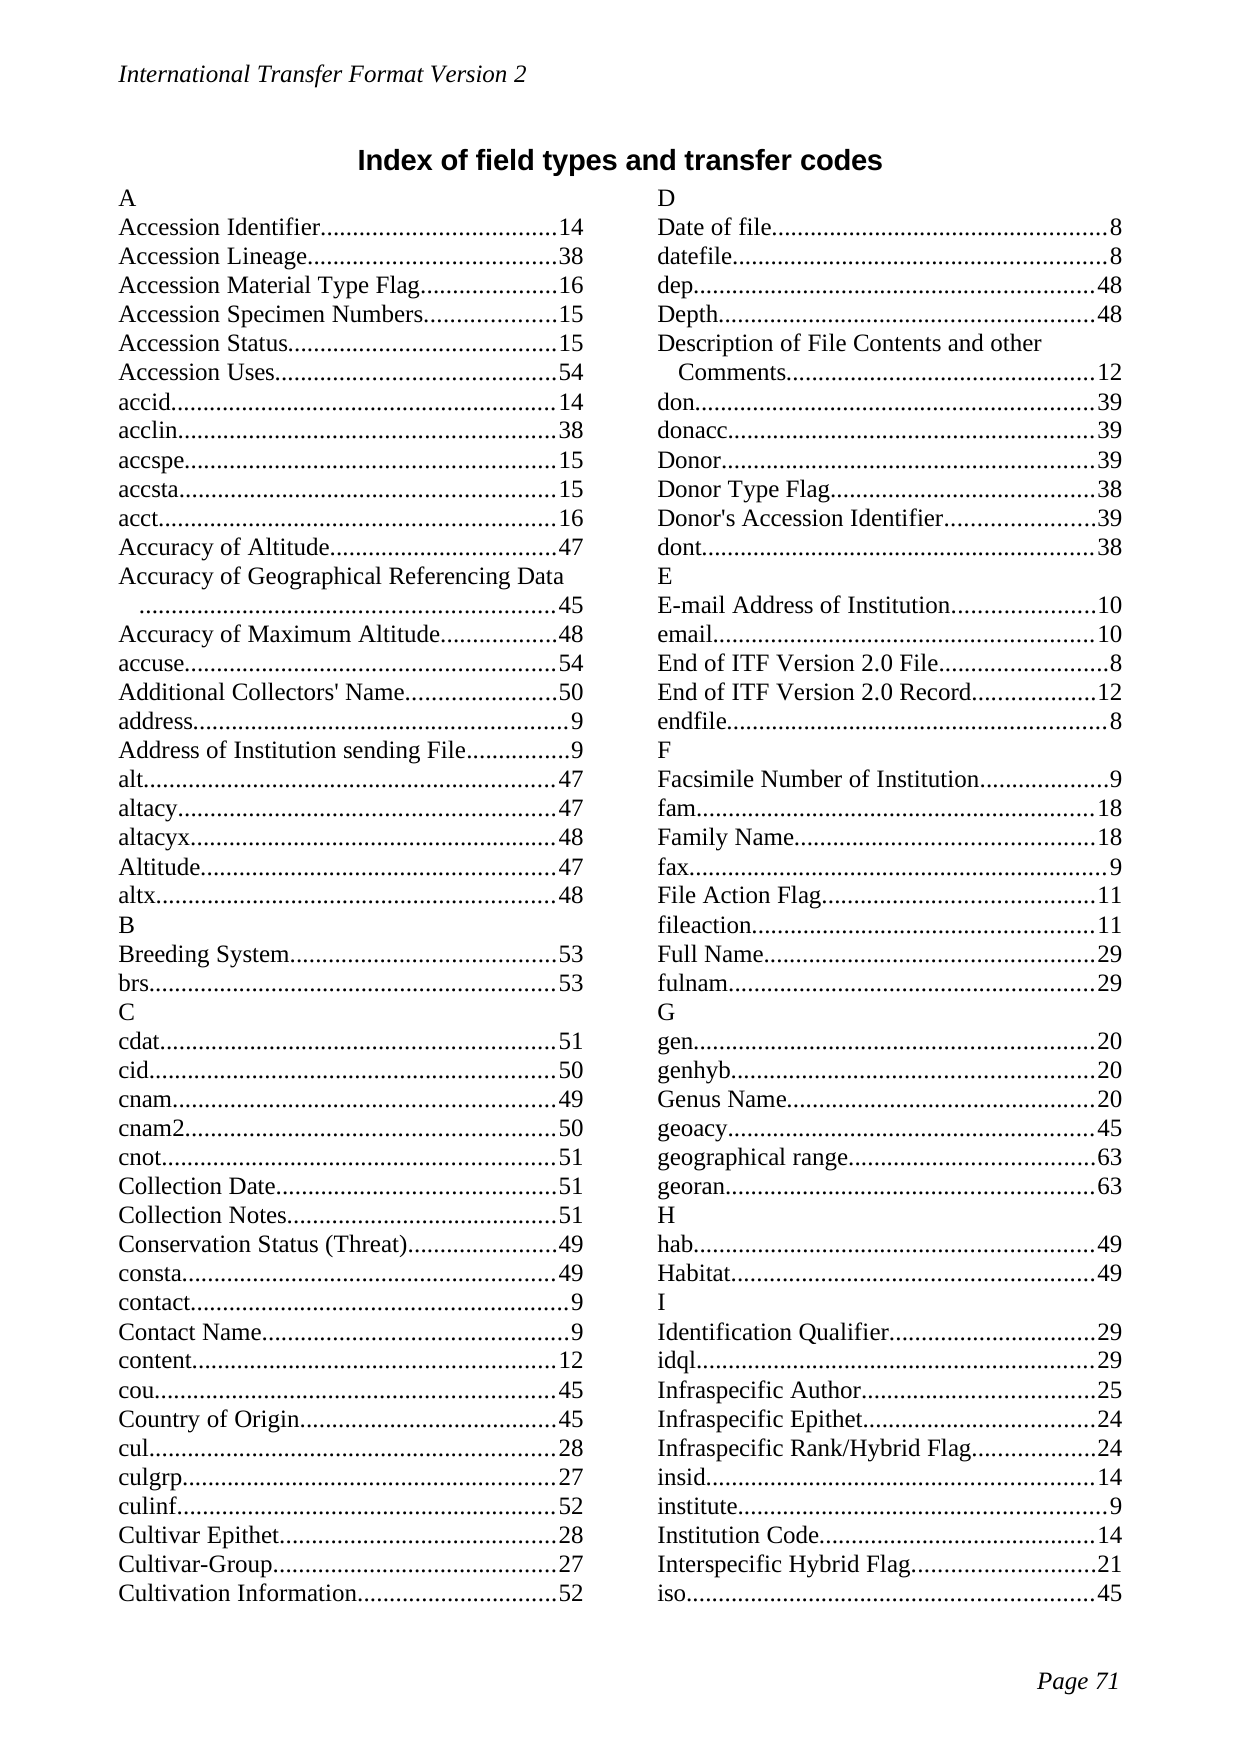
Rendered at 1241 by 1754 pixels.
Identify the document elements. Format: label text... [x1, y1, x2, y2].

text Interspecific Hybrid Flag 21 [657, 1549, 1122, 1578]
text altacyx 48 [118, 822, 583, 851]
text cnam 49 [118, 1084, 583, 1113]
text End of ITF Version 2.0 Record 12 [657, 677, 1122, 706]
text I [657, 1287, 1122, 1316]
text Date of file 8 [657, 212, 1122, 241]
text File Action Flag 11 [657, 880, 1122, 909]
text email 10 [657, 619, 1122, 648]
text Cultivar Epithet 28 [118, 1520, 583, 1549]
text fileaction 11 [657, 909, 1122, 938]
text fam 18 [657, 793, 1122, 822]
text altx 48 [118, 880, 583, 909]
text Accession Identifier 14 [118, 212, 583, 241]
text Breeding System 53 [118, 938, 583, 968]
text fax 9 [657, 851, 1122, 880]
text don 39 [657, 386, 1122, 415]
text institute 9 [657, 1491, 1122, 1520]
text Genus Name 20 [657, 1084, 1122, 1113]
text Accession Specimen Numbers 15 [118, 299, 583, 328]
text End of ITF Version 2.0 File 8 [657, 648, 1122, 677]
text Conservation Status (Threat) 49 [118, 1229, 583, 1258]
text brs 53 [118, 968, 583, 997]
text D [657, 183, 1122, 212]
text E-mail Address of Institution 10 [657, 590, 1122, 619]
text A [118, 183, 583, 212]
text hab 49 [657, 1229, 1122, 1258]
text E [657, 561, 1122, 590]
text Habitat 49 [657, 1258, 1122, 1287]
text content 12 [118, 1345, 583, 1374]
text Accuracy of Altitude 47 [118, 532, 583, 561]
text accsta 15 [118, 473, 583, 503]
text Depth 48 [657, 299, 1122, 328]
text cou 45 [118, 1374, 583, 1403]
text cid 50 [118, 1055, 583, 1084]
text idql 29 [657, 1345, 1122, 1374]
text contact 9 [118, 1287, 583, 1316]
text Altitude 47 [118, 851, 583, 880]
text geographical range 63 [657, 1142, 1122, 1171]
text Cultivar-Group 27 [118, 1549, 583, 1578]
text Address of Institution sending File 9 [118, 735, 583, 764]
text culgrp 27 [118, 1462, 583, 1491]
text accspe 15 [118, 444, 583, 473]
text Description of File Contents and other Comments 12 [657, 328, 1122, 386]
text altacy 47 [118, 793, 583, 822]
text accuse 54 [118, 648, 583, 677]
text B [118, 909, 583, 938]
text Collection Date 51 [118, 1171, 583, 1200]
text culinf 52 [118, 1491, 583, 1520]
text donacc 39 [657, 415, 1122, 444]
text Donor 39 [657, 444, 1122, 473]
text Infraspecific Epithet 24 [657, 1403, 1122, 1433]
text Contact Name 9 [118, 1316, 583, 1345]
text georan 63 [657, 1171, 1122, 1200]
text cdat 51 [118, 1026, 583, 1055]
text Donor Type Flag 38 [657, 473, 1122, 503]
text accid 14 [118, 386, 583, 415]
text Collection Notes 51 [118, 1200, 583, 1229]
text F [657, 735, 1122, 764]
text datefile 8 [657, 241, 1122, 270]
text cnot 51 [118, 1142, 583, 1171]
text Facsimile Number of Institution 9 [657, 764, 1122, 793]
text Accuracy of Geographical Referencing Data 45 [118, 561, 583, 619]
text dont 38 [657, 532, 1122, 561]
text Accession Material Type Flag 16 [118, 270, 583, 299]
text endfile 8 [657, 706, 1122, 735]
subtitle Index of field types and transfer codes [118, 143, 1122, 177]
text Accession Lineage 38 [118, 241, 583, 270]
text cnam2 50 [118, 1113, 583, 1142]
text Institution Code 14 [657, 1520, 1122, 1549]
text address 9 [118, 706, 583, 735]
text Accession Uses 54 [118, 357, 583, 386]
text C [118, 997, 583, 1026]
text dep 48 [657, 270, 1122, 299]
text Family Name 18 [657, 822, 1122, 851]
text geoacy 45 [657, 1113, 1122, 1142]
text Donor's Accession Identifier 39 [657, 503, 1122, 532]
text cul 28 [118, 1433, 583, 1462]
text Accession Status 15 [118, 328, 583, 357]
text consta 49 [118, 1258, 583, 1287]
text Country of Origin 45 [118, 1403, 583, 1433]
text Full Name 29 [657, 938, 1122, 968]
text H [657, 1200, 1122, 1229]
text G [657, 997, 1122, 1026]
text genhyb 20 [657, 1055, 1122, 1084]
text fulnam 29 [657, 968, 1122, 997]
text acct 16 [118, 503, 583, 532]
text Accuracy of Maximum Altitude 48 [118, 619, 583, 648]
text Cultivation Information 52 [118, 1578, 583, 1607]
text Infraspecific Rank/Hybrid Flag 24 [657, 1433, 1122, 1462]
text gen 20 [657, 1026, 1122, 1055]
text alt 47 [118, 764, 583, 793]
text acclin 38 [118, 415, 583, 444]
text insid 14 [657, 1462, 1122, 1491]
text Additional Collectors' Name 50 [118, 677, 583, 706]
text iso 45 [657, 1578, 1122, 1607]
text Identification Qualifier 29 [657, 1316, 1122, 1345]
text Infraspecific Author 25 [657, 1374, 1122, 1403]
